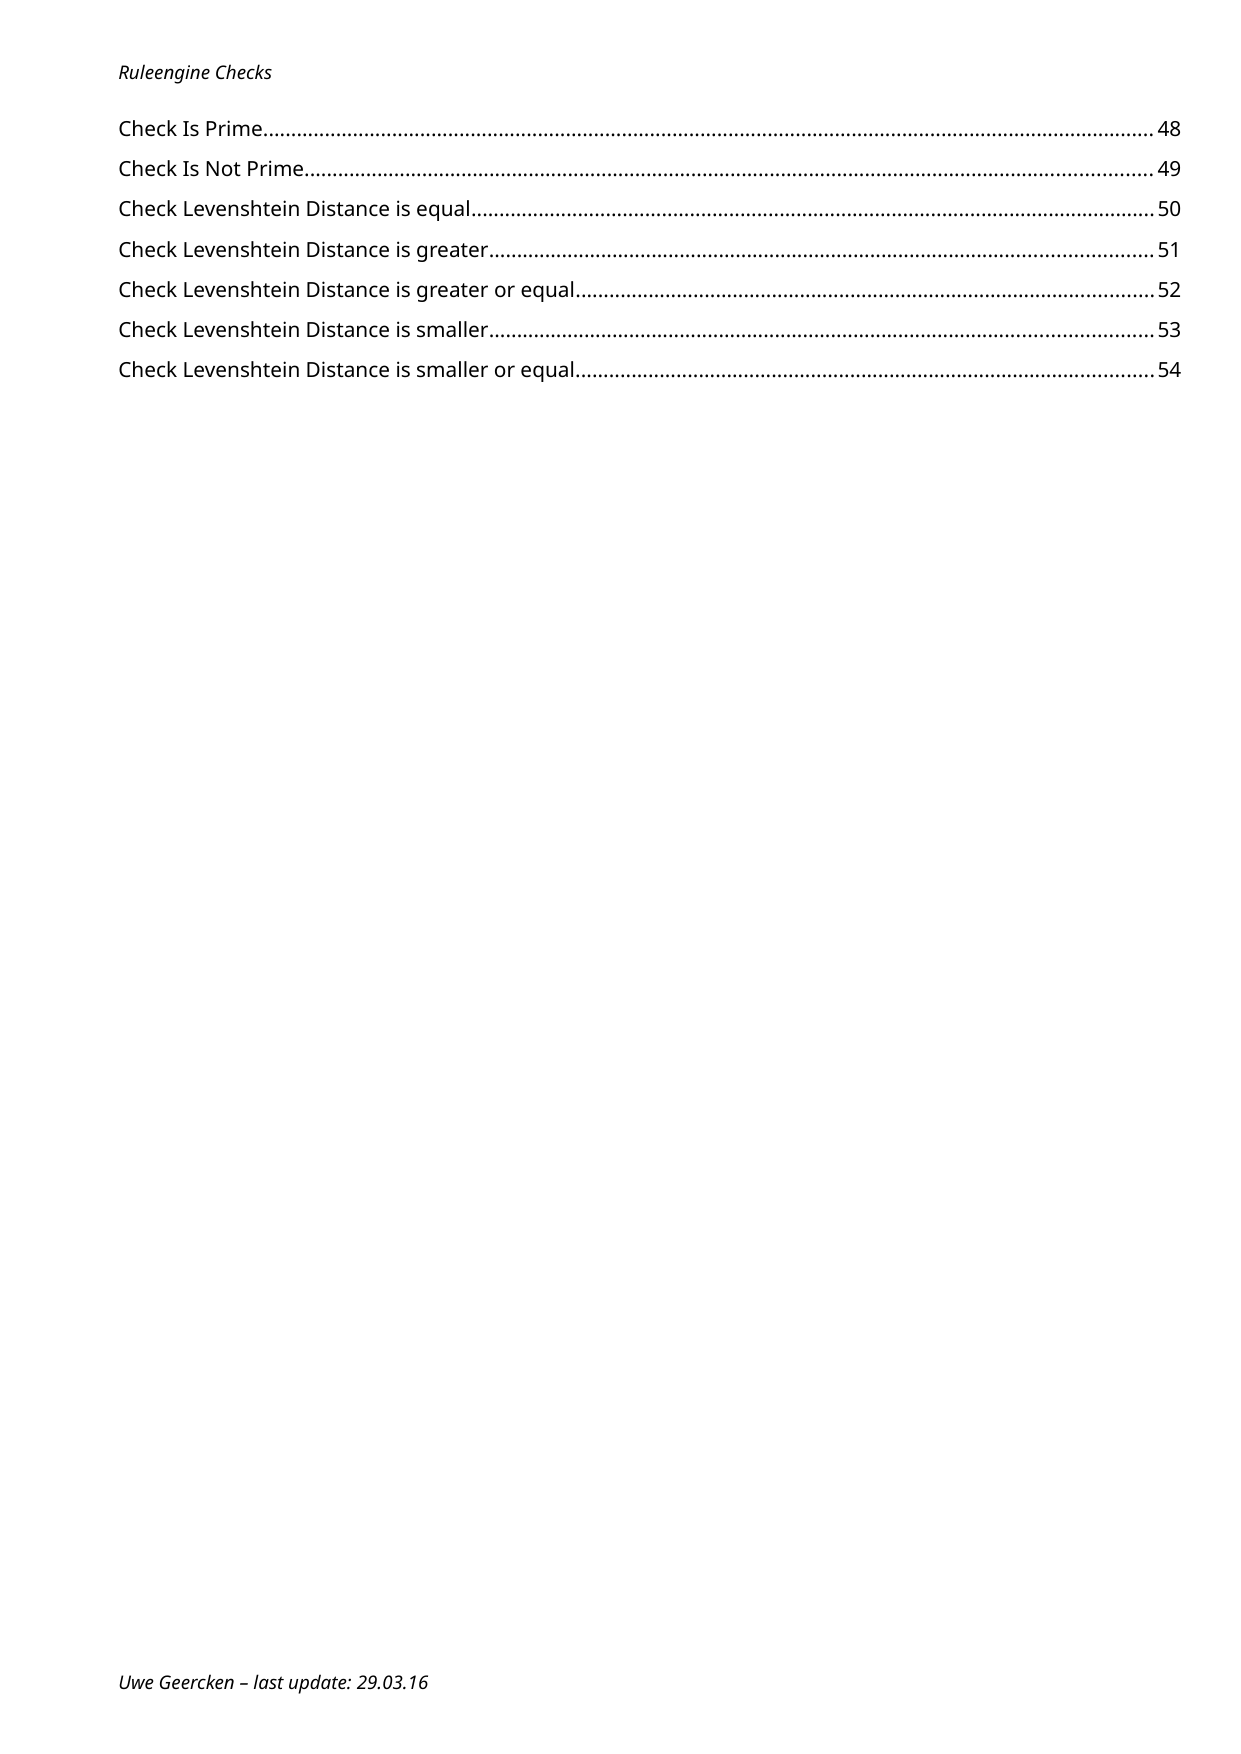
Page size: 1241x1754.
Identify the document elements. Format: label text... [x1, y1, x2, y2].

text Check Levenshtein Distance is smaller or equal 54 [118, 355, 1181, 384]
text Check Levenshtein Distance is greater or equal 52 [118, 275, 1181, 303]
text Check Is Prime 48 [118, 114, 1181, 142]
text Check Levenshtein Distance is equal 50 [118, 194, 1181, 223]
text Check Levenshtein Distance is greater 51 [118, 235, 1181, 263]
text Check Levenshtein Distance is smaller 53 [118, 315, 1181, 343]
text Check Is Not Prime 49 [118, 154, 1181, 183]
